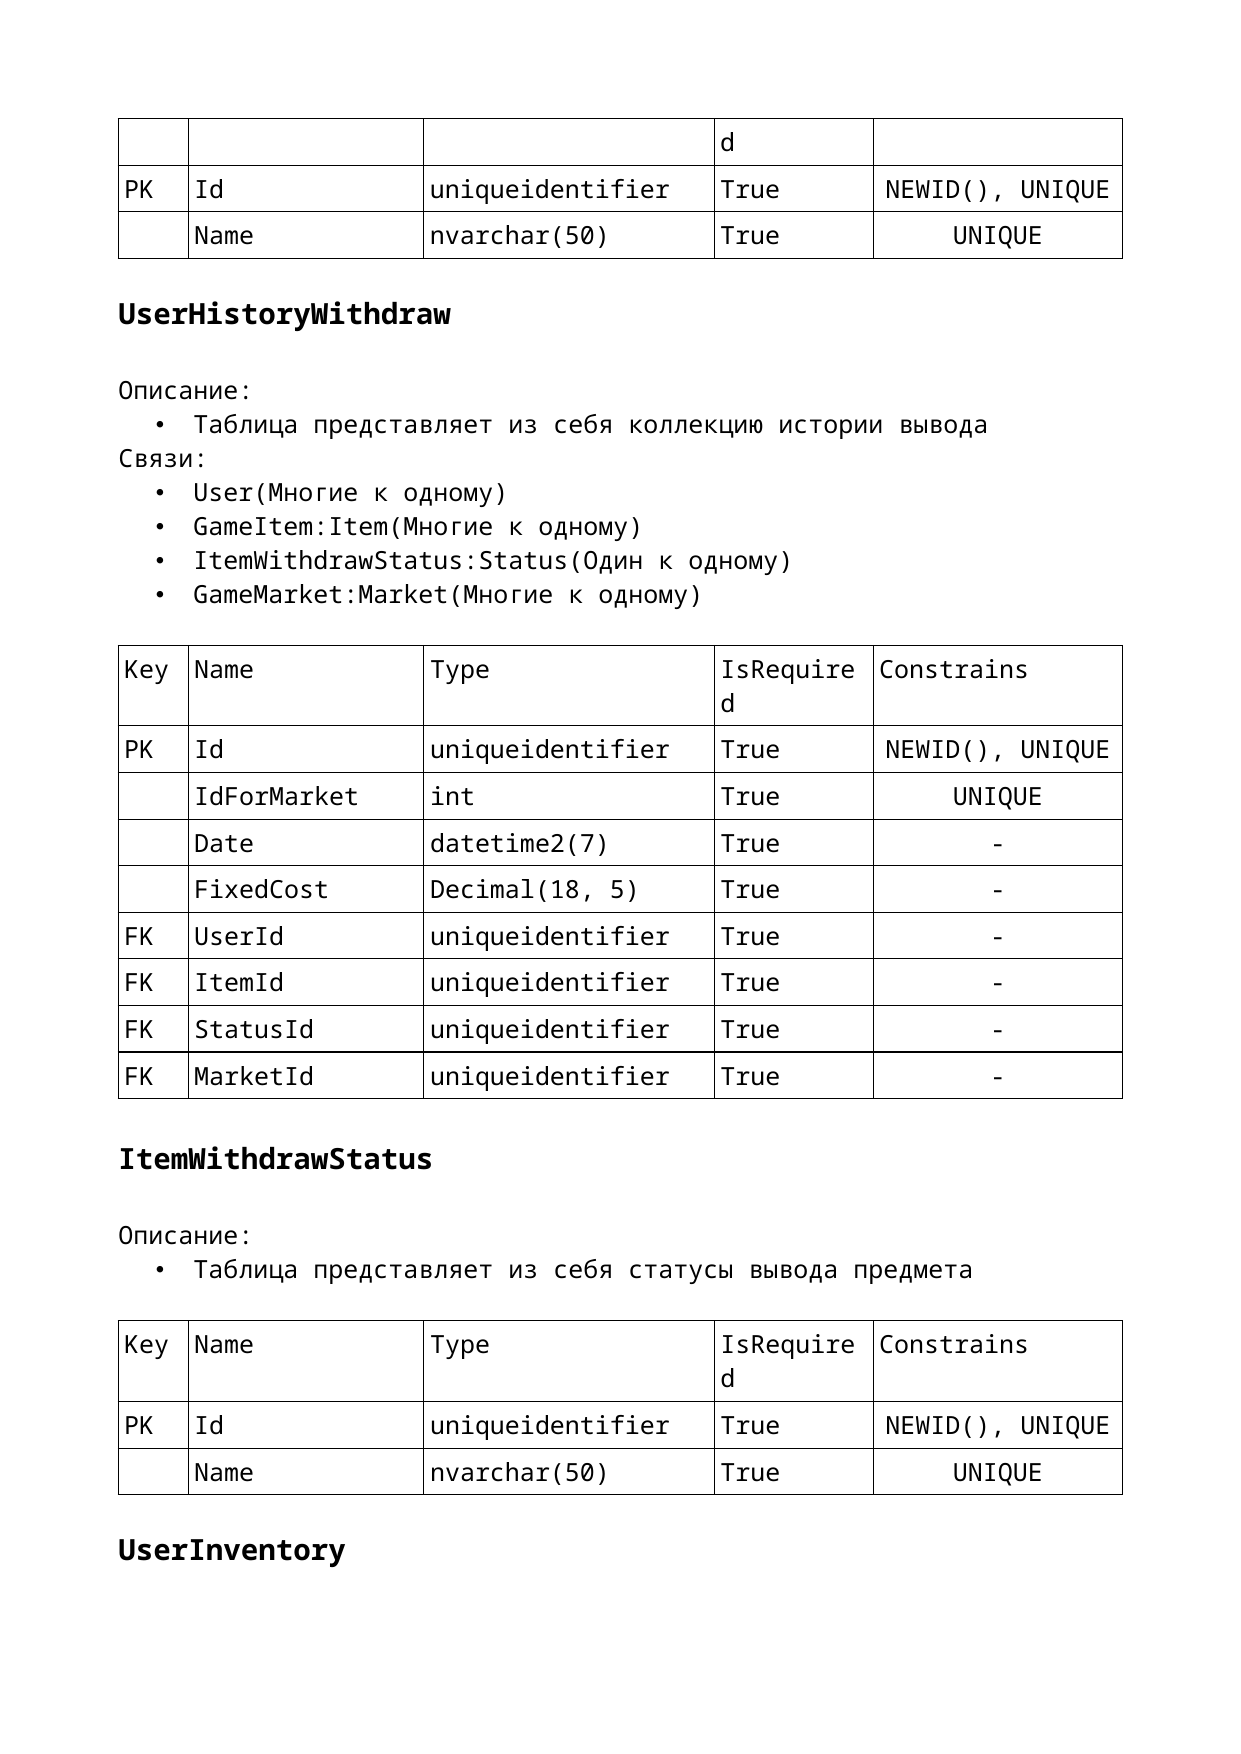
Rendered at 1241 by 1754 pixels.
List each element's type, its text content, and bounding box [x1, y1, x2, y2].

table_cell True [715, 726, 873, 772]
table_cell [119, 866, 188, 912]
table_cell int [424, 773, 714, 818]
table_header [424, 119, 714, 165]
list GameItem:Item(Многие к одному) [156, 508, 1122, 543]
table_cell True [715, 166, 873, 211]
table_header Constrains [874, 646, 1122, 725]
list User(Многие к одному) [156, 474, 1122, 508]
table_header Key [119, 1321, 188, 1401]
table_cell True [715, 866, 873, 912]
table_header Constrains [874, 1321, 1122, 1401]
table_cell - [874, 1053, 1122, 1098]
table_cell [119, 212, 188, 258]
table_header Name [189, 646, 423, 725]
text Описание: [118, 372, 1122, 406]
table_cell True [715, 212, 873, 258]
table_cell uniqueidentifier [424, 913, 714, 958]
table_cell [119, 1449, 188, 1494]
table_cell UNIQUE [874, 773, 1122, 818]
text Связи: [118, 440, 1122, 474]
table_header Key [119, 646, 188, 725]
table_cell FK [119, 1006, 188, 1051]
table_cell IdForMarket [189, 773, 423, 818]
table_cell uniqueidentifier [424, 166, 714, 211]
table_cell NEWID(), UNIQUE [874, 1402, 1122, 1447]
table_cell True [715, 820, 873, 865]
table_header [189, 119, 423, 165]
table_cell ItemId [189, 959, 423, 1005]
table_cell PK [119, 1402, 188, 1447]
table_cell datetime2(7) [424, 820, 714, 865]
table_cell UserId [189, 913, 423, 958]
table_header [874, 119, 1122, 165]
text UserHistoryWithdraw [118, 293, 1122, 333]
list ItemWithdrawStatus:Status(Один к одному) [156, 543, 1122, 577]
table_cell uniqueidentifier [424, 959, 714, 1005]
table_cell True [715, 1006, 873, 1051]
table_header [119, 119, 188, 165]
table_cell FK [119, 913, 188, 958]
table_cell MarketId [189, 1053, 423, 1098]
table_cell - [874, 820, 1122, 865]
table_cell UNIQUE [874, 212, 1122, 258]
table_cell uniqueidentifier [424, 1053, 714, 1098]
text UserInventory [118, 1529, 1122, 1569]
table_header IsRequired [715, 1321, 873, 1401]
table_cell True [715, 1449, 873, 1494]
table_header Name [189, 1321, 423, 1401]
table_cell - [874, 1006, 1122, 1051]
table_cell Id [189, 1402, 423, 1447]
table_cell Name [189, 1449, 423, 1494]
table_cell True [715, 773, 873, 818]
table_cell PK [119, 726, 188, 772]
list Таблица представляет из себя коллекцию истории вывода [156, 406, 1122, 440]
list GameMarket:Market(Многие к одному) [156, 577, 1122, 611]
table_cell - [874, 913, 1122, 958]
table_cell FK [119, 959, 188, 1005]
table_cell nvarchar(50) [424, 212, 714, 258]
table_cell FK [119, 1053, 188, 1098]
table_cell StatusId [189, 1006, 423, 1051]
table_cell PK [119, 166, 188, 211]
table_cell FixedCost [189, 866, 423, 912]
table_cell Decimal(18, 5) [424, 866, 714, 912]
table_cell NEWID(), UNIQUE [874, 166, 1122, 211]
table_cell Date [189, 820, 423, 865]
text Описание: [118, 1218, 1122, 1252]
table_header Type [424, 1321, 714, 1401]
table_cell True [715, 913, 873, 958]
table_cell uniqueidentifier [424, 1006, 714, 1051]
table_cell [119, 773, 188, 818]
table_cell uniqueidentifier [424, 1402, 714, 1447]
table_cell True [715, 1053, 873, 1098]
table_cell - [874, 866, 1122, 912]
table_header IsRequired [715, 646, 873, 725]
table_cell [119, 820, 188, 865]
text ItemWithdrawStatus [118, 1139, 1122, 1178]
table_cell True [715, 1402, 873, 1447]
table_header d [715, 119, 873, 165]
table_cell UNIQUE [874, 1449, 1122, 1494]
table_cell Id [189, 726, 423, 772]
table_cell nvarchar(50) [424, 1449, 714, 1494]
table_cell True [715, 959, 873, 1005]
list Таблица представляет из себя статусы вывода предмета [156, 1252, 1122, 1286]
table_cell Id [189, 166, 423, 211]
table_cell - [874, 959, 1122, 1005]
table_header Type [424, 646, 714, 725]
table_cell NEWID(), UNIQUE [874, 726, 1122, 772]
table_cell uniqueidentifier [424, 726, 714, 772]
table_cell Name [189, 212, 423, 258]
